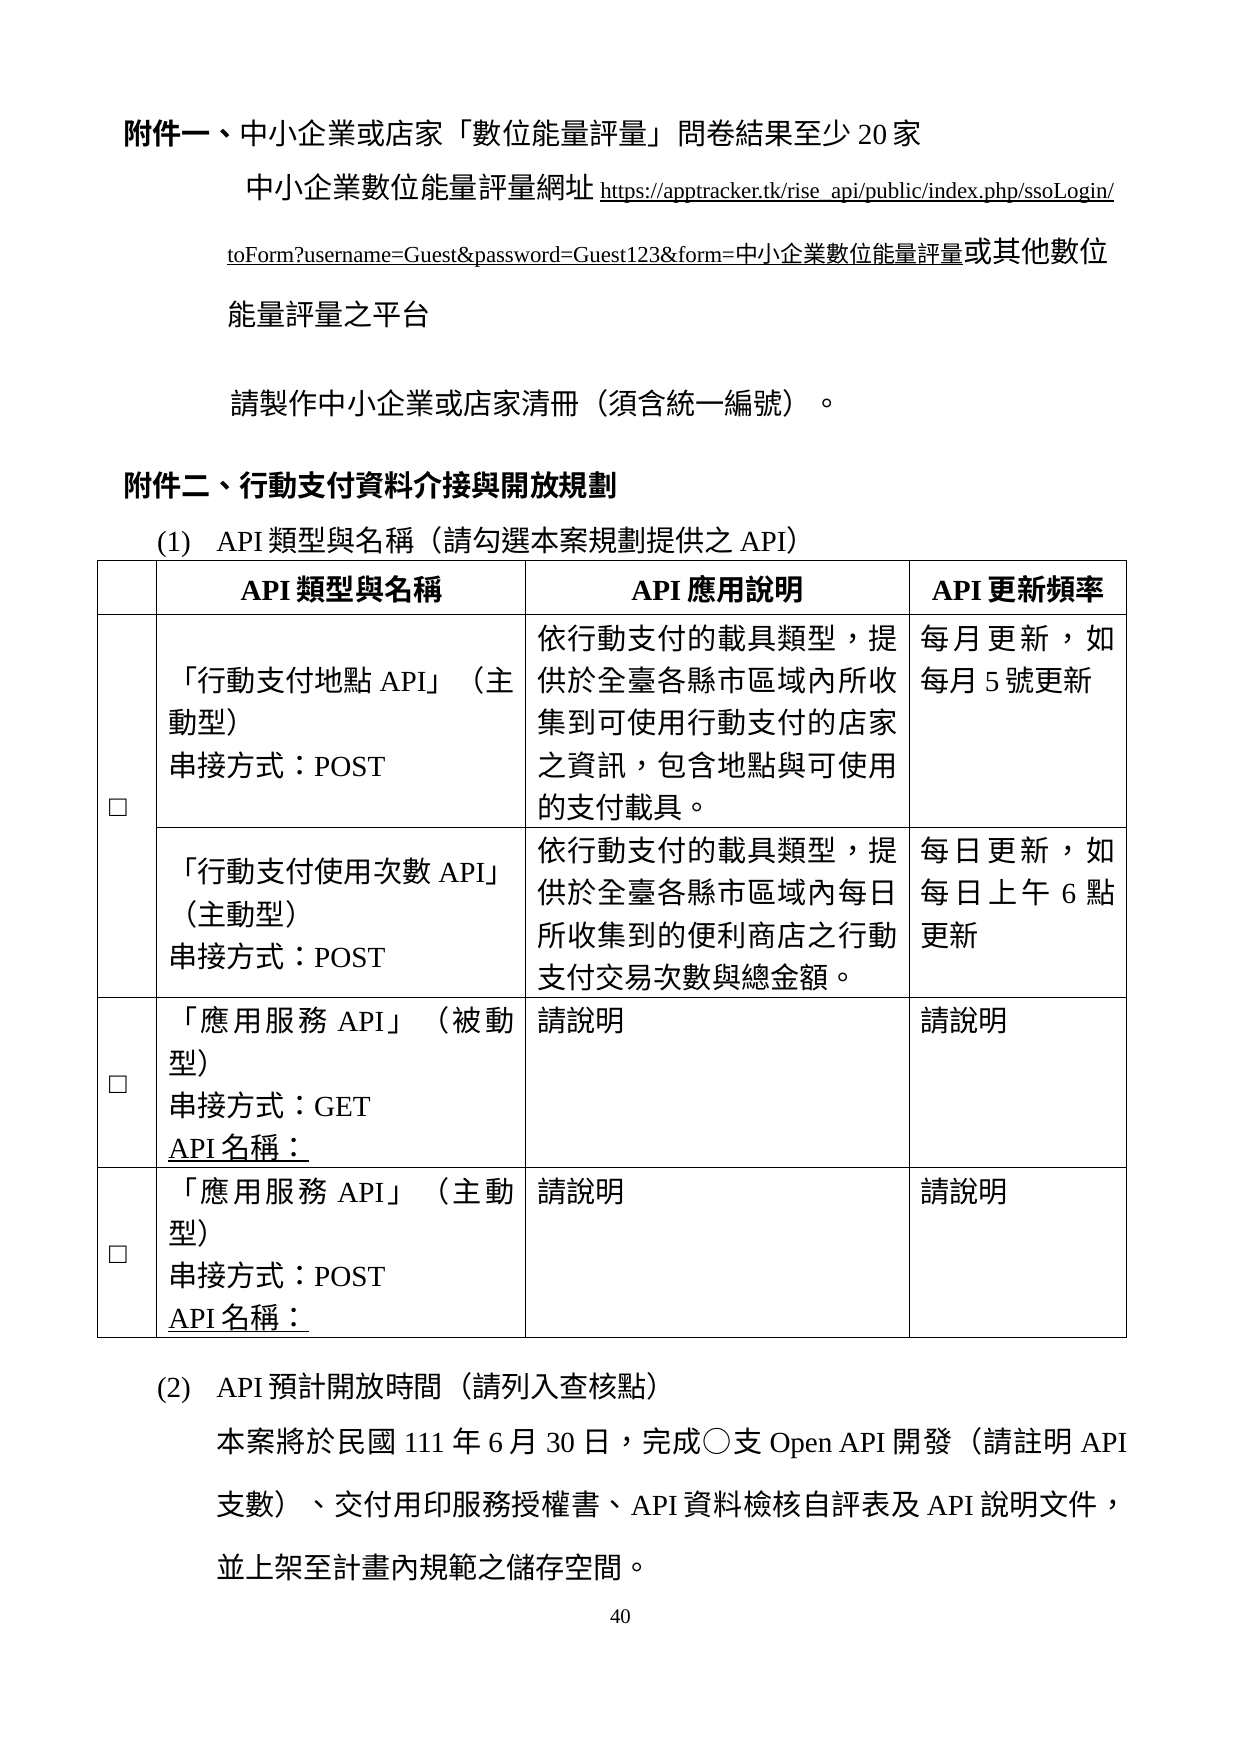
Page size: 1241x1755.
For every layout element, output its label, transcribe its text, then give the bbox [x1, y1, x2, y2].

table_header API應用說明 [526, 561, 909, 614]
table_cell 每日更新，如每日上午6點更新 [910, 828, 1126, 997]
table_cell 「行動支付使用次數API」（主動型） 串接方式：POST [157, 828, 525, 997]
table_cell 每月更新，如每月5號更新 [910, 615, 1126, 827]
text 本案將於民國111年6月30日，完成○支Open API開發（請註明API支數）、交付用印服務授權書、API資料檢核自評表及API說明文件，並上架至計畫內規範之儲存空間。 [216, 1418, 1128, 1587]
table_cell 請說明 [526, 1168, 909, 1337]
text 請製作中小企業或店家清冊（須含統一編號）。 [231, 380, 1128, 423]
table_cell 「行動支付地點API」（主動型） 串接方式：POST [157, 615, 525, 827]
table_header [98, 561, 156, 614]
subtitle 附件二、行動支付資料介接與開放規劃 [123, 463, 1128, 505]
table_cell 請說明 [910, 998, 1126, 1167]
table_cell 「應用服務API」（主動型） 串接方式：POST API名稱： [157, 1168, 525, 1337]
table_cell 依行動支付的載具類型，提供於全臺各縣市區域內所收集到可使用行動支付的店家之資訊，包含地點與可使用的支付載具。 [526, 615, 909, 827]
table_header API更新頻率 [910, 561, 1126, 614]
table_cell 依行動支付的載具類型，提供於全臺各縣市區域內每日所收集到的便利商店之行動支付交易次數與總金額。 [526, 828, 909, 997]
text 中小企業數位能量評量網址https://apptracker.tk/rise_api/public/index.php/ssoLogin/toForm?username=Guest&password=Guest123&form=中小企業數位能量評量或其他數位能量評量之平台 [227, 165, 1128, 334]
subtitle 附件一、中小企業或店家「數位能量評量」問卷結果至少20家 [123, 110, 1128, 153]
table_cell 請說明 [910, 1168, 1126, 1337]
table_header API類型與名稱 [157, 561, 525, 614]
table_cell □ [98, 998, 156, 1167]
table_cell □ [98, 1168, 156, 1337]
table_cell □ [98, 615, 156, 997]
list API預計開放時間（請列入查核點） [157, 1363, 1114, 1406]
table_cell 請說明 [526, 998, 909, 1167]
list API類型與名稱（請勾選本案規劃提供之API） [157, 518, 1114, 560]
table_cell 「應用服務API」（被動型） 串接方式：GET API名稱： [157, 998, 525, 1167]
